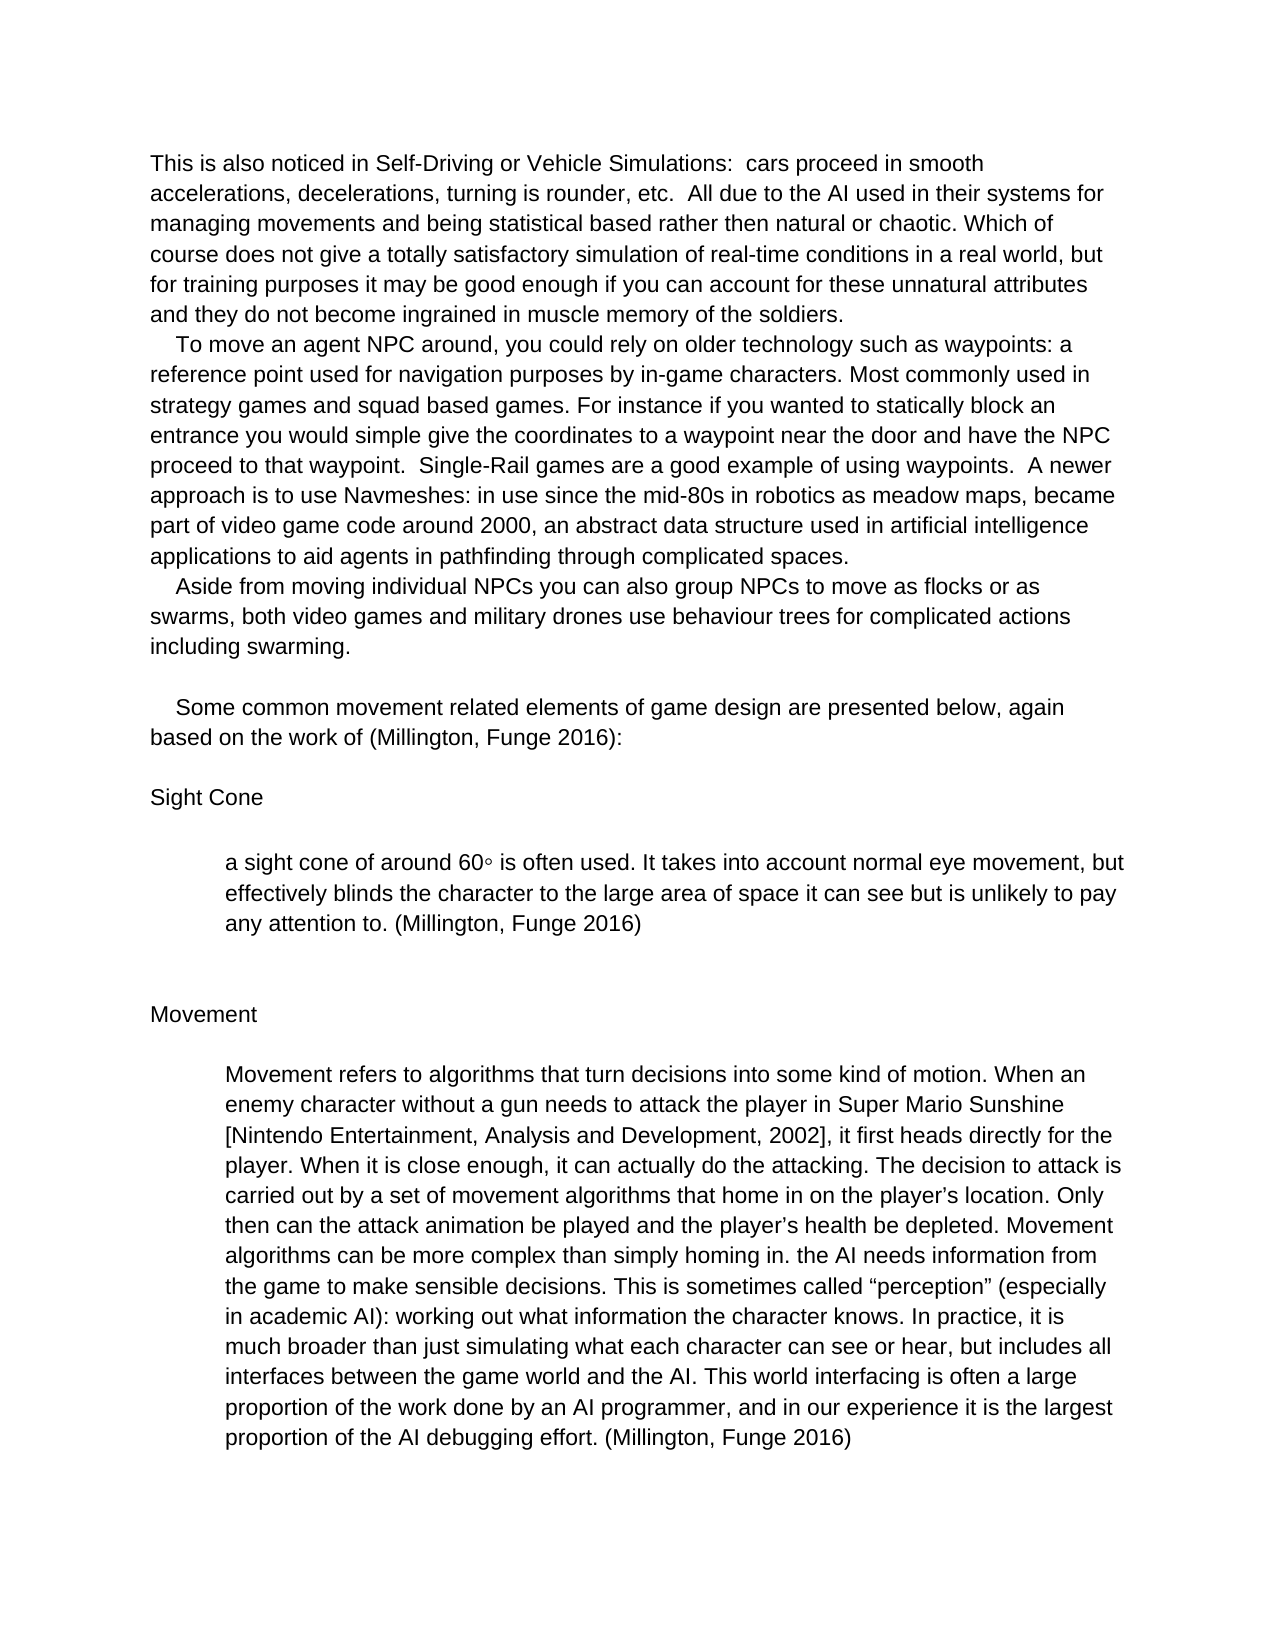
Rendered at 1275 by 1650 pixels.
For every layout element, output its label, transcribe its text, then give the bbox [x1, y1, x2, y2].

text a sight cone of around 60◦ is often used. It takes into account normal eye movement, but effectively blinds the character to the large area of space it can see but is unlikely to pay any attention to. (Millington, Funge 2016) [225, 845, 1125, 967]
text To move an agent NPC around, you could rely on older technology such as waypoints: a reference point used for navigation purposes by in-game characters. Most commonly used in strategy games and squad based games. For instance if you wanted to statically block an entrance you would simple give the coordinates to a waypoint near the door and have the NPC proceed to that waypoint. Single-Rail games are a good example of using waypoints. A newer approach is to use Navmeshes: in use since the mid-80s in robotics as meadow maps, became part of video game code around 2000, an abstract data structure used in artificial intelligence applications to aid agents in pathfinding through complicated spaces. [150, 331, 1125, 569]
text Sight Cone [150, 784, 1125, 841]
text Movement [150, 971, 1125, 1057]
text This is also noticed in Self-Driving or Vehicle Simulations: cars proceed in smooth accelerations, decelerations, turning is rounder, etc. All due to the AI used in their systems for managing movements and being statistical based rather then natural or chaotic. Which of course does not give a totally satisfactory simulation of real-time conditions in a real world, but for training purposes it may be good enough if you can account for these unnatural attributes and they do not become ingrained in muscle memory of the soldiers. [150, 150, 1125, 327]
text Some common movement related elements of game design are presented below, again based on the work of (Millington, Funge 2016): [150, 694, 1125, 750]
text Aside from moving individual NPCs you can also group NPCs to move as flocks or as swarms, both video games and military drones use behaviour trees for complicated actions including swarming. [150, 573, 1125, 660]
text Movement refers to algorithms that turn decisions into some kind of motion. When an enemy character without a gun needs to attack the player in Super Mario Sunshine [Nintendo Entertainment, Analysis and Development, 2002], it first heads directly for the player. When it is close enough, it can actually do the attacking. The decision to attack is carried out by a set of movement algorithms that home in on the player’s location. Only then can the attack animation be played and the player’s health be depleted. Movement algorithms can be more complex than simply homing in. the AI needs information from the game to make sensible decisions. This is sometimes called “perception” (especially in academic AI): working out what information the character knows. In practice, it is much broader than just simulating what each character can see or hear, but includes all interfaces between the game world and the AI. This world interfacing is often a large proportion of the work done by an AI programmer, and in our experience it is the largest proportion of the AI debugging effort. (Millington, Funge 2016) [225, 1061, 1125, 1450]
